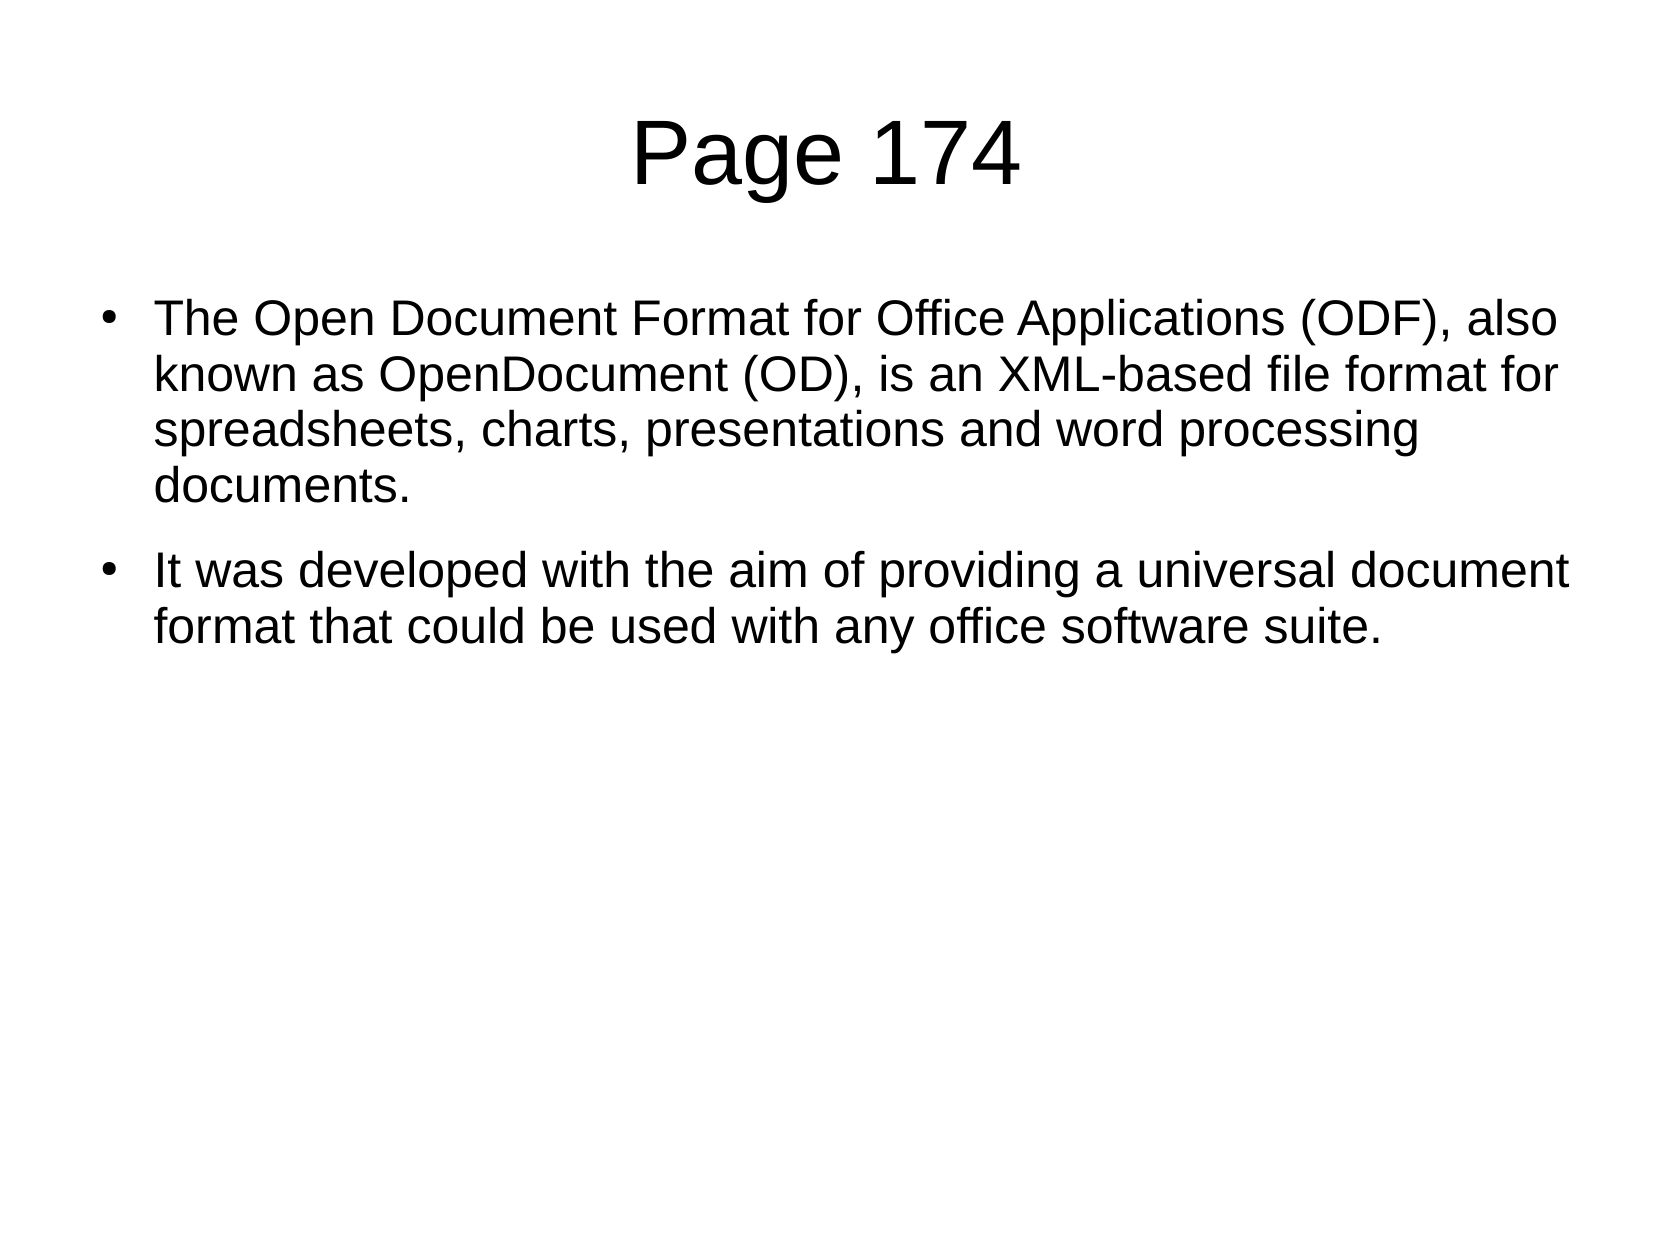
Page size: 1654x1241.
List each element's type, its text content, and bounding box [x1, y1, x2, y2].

title Page 174 [82, 49, 1571, 257]
list The Open Document Format for Office Applications (ODF), also known as OpenDocument (OD), is an XML-based file format for spreadsheets, charts, presentations and word processing documents. It was developed with the aim of providing a universal document format that could be used with any office software suite. [82, 290, 1571, 1109]
